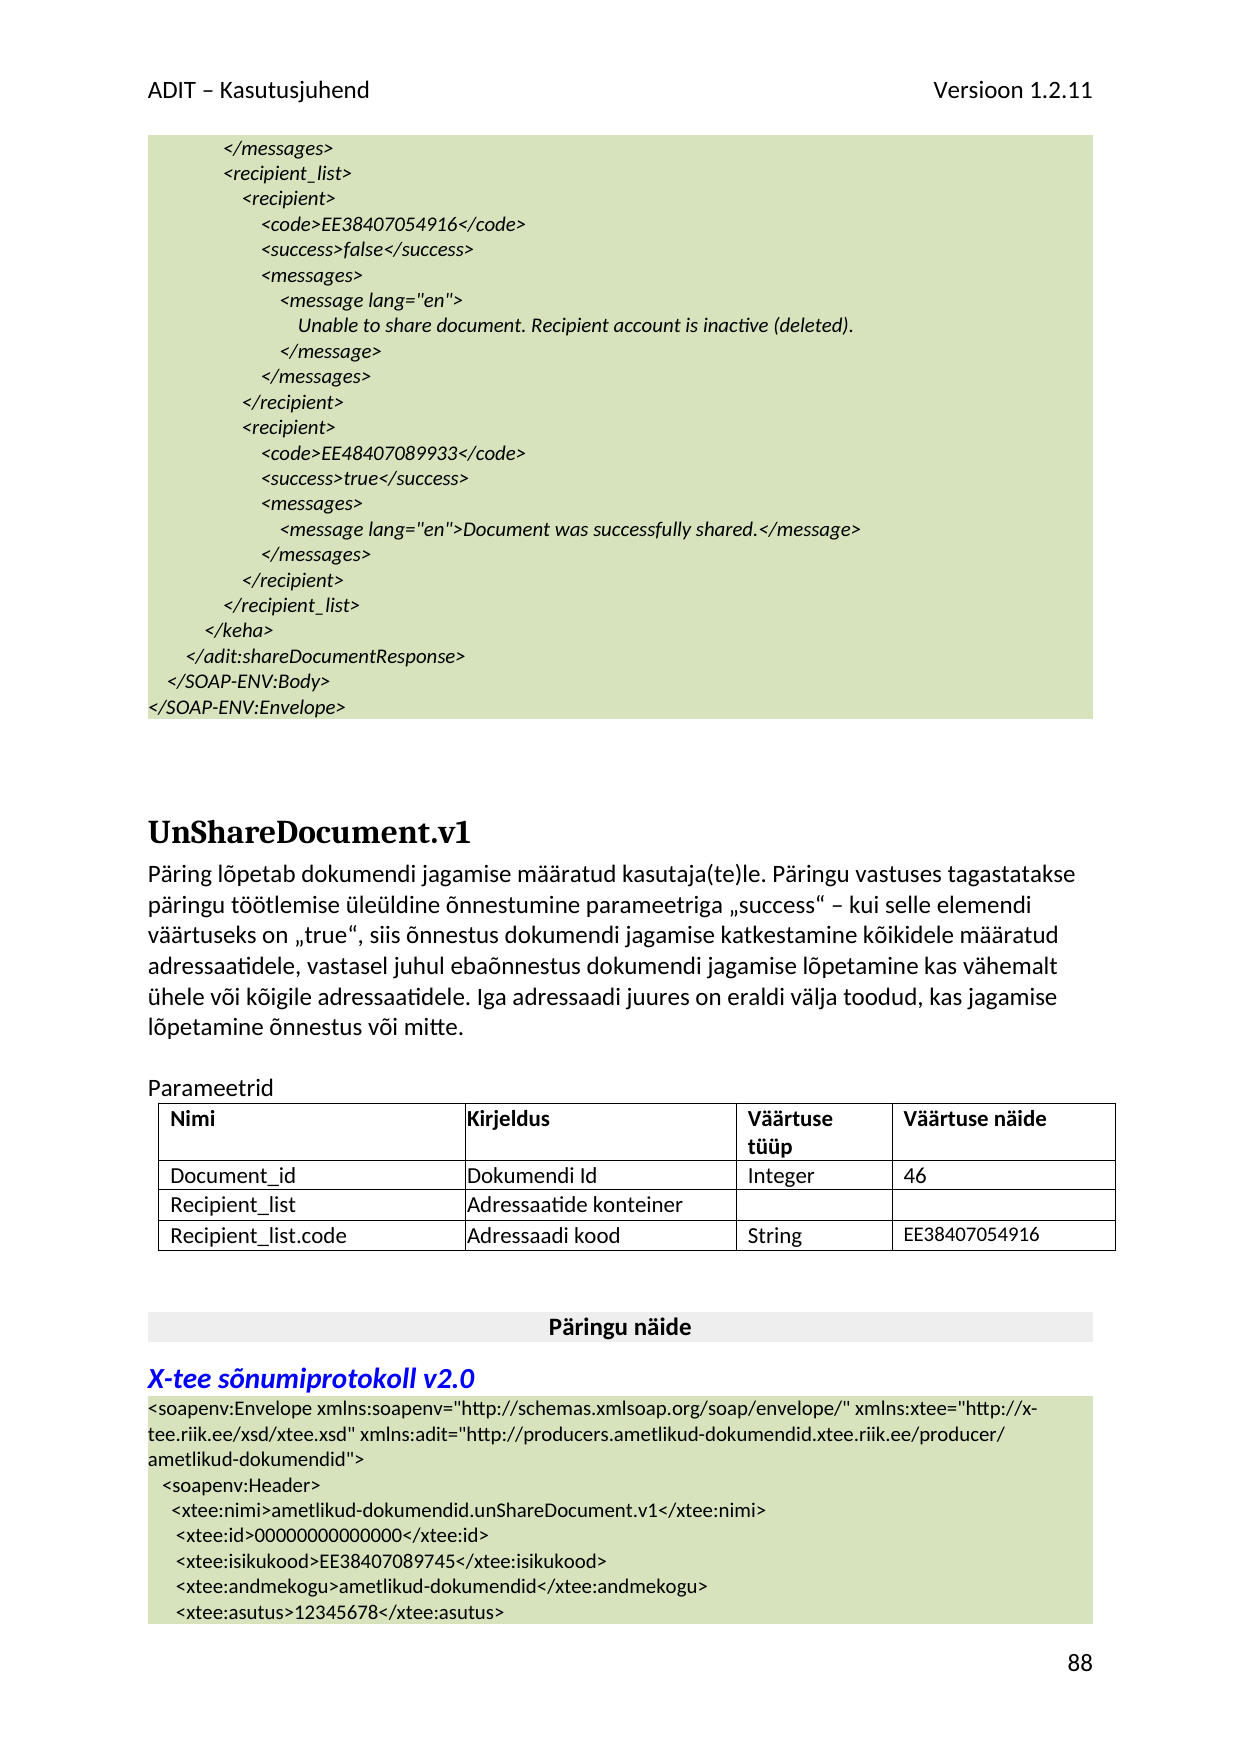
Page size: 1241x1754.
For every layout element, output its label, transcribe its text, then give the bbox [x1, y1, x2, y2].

table_header Nimi [159, 1104, 465, 1160]
text <message lang="en"> [148, 287, 1093, 313]
text <messages> [148, 491, 1093, 516]
text <recipient> [148, 414, 1093, 440]
text </keha> [148, 618, 1093, 643]
text <soapenv:Header> [148, 1472, 1093, 1497]
table_cell Document_id [159, 1161, 465, 1189]
table_header Väärtuse tüüp [737, 1104, 892, 1160]
text <xtee:asutus>12345678</xtee:asutus> [148, 1599, 1093, 1624]
subtitle UnShareDocument.v1 [148, 814, 1093, 852]
text </SOAP-ENV:Envelope> [148, 694, 1093, 719]
text </recipient> [148, 389, 1093, 414]
text </recipient_list> [148, 592, 1093, 618]
table_cell Dokumendi Id [466, 1161, 736, 1189]
table_cell Recipient_list.code [159, 1221, 465, 1249]
text Päring lõpetab dokumendi jagamise määratud kasutaja(te)le. Päringu vastuses tagastatakse päringu töötlemise üleüldine õnnestumine parameetriga „success“ – kui selle elemendi väärtuseks on „true“, siis õnnestus dokumendi jagamise katkestamine kõikidele määratud adressaatidele, vastasel juhul ebaõnnestus dokumendi jagamise lõpetamine kas vähemalt ühele või kõigile adressaatidele. Iga adressaadi juures on eraldi välja toodud, kas jagamise lõpetamine õnnestus või mitte. [148, 858, 1093, 1042]
text <message lang="en">Document was successfully shared.</message> [148, 516, 1093, 541]
text <xtee:nimi>ametlikud-dokumendid.unShareDocument.v1</xtee:nimi> [148, 1497, 1093, 1523]
text <success>true</success> [148, 465, 1093, 491]
text <xtee:andmekogu>ametlikud-dokumendid</xtee:andmekogu> [148, 1573, 1093, 1599]
text <recipient_list> [148, 160, 1093, 186]
table_cell 46 [893, 1161, 1115, 1189]
text </messages> [148, 363, 1093, 389]
table_cell Recipient_list [159, 1190, 465, 1220]
table_cell [737, 1190, 892, 1220]
text </messages> [148, 135, 1093, 160]
text </SOAP-ENV:Body> [148, 668, 1093, 694]
table_cell Integer [737, 1161, 892, 1189]
table_cell Adressaadi kood [466, 1221, 736, 1249]
text </message> [148, 338, 1093, 363]
table_header Kirjeldus [466, 1104, 736, 1160]
text </adit:shareDocumentResponse> [148, 643, 1093, 668]
text <code>EE48407089933</code> [148, 440, 1093, 465]
table_header Väärtuse näide [893, 1104, 1115, 1160]
table_cell Adressaatide konteiner [466, 1190, 736, 1220]
text <messages> [148, 262, 1093, 287]
text </recipient> [148, 567, 1093, 592]
text <recipient> [148, 186, 1093, 211]
text <xtee:id>00000000000000</xtee:id> [148, 1523, 1093, 1548]
text <soapenv:Envelope xmlns:soapenv="http://schemas.xmlsoap.org/soap/envelope/" xmlns:xtee="http://x-tee.riik.ee/xsd/xtee.xsd" xmlns:adit="http://producers.ametlikud-dokumendid.xtee.riik.ee/producer/ametlikud-dokumendid"> [148, 1396, 1093, 1472]
text <success>false</success> [148, 236, 1093, 262]
table_cell [893, 1190, 1115, 1220]
text </messages> [148, 541, 1093, 567]
text Unable to share document. Recipient account is inactive (deleted). [148, 313, 1093, 338]
text <code>EE38407054916</code> [148, 211, 1093, 236]
text X-tee sõnumiprotokoll v2.0 [148, 1360, 1093, 1396]
text Päringu näide [148, 1312, 1093, 1342]
table_cell String [737, 1221, 892, 1249]
text <xtee:isikukood>EE38407089745</xtee:isikukood> [148, 1548, 1093, 1573]
text Parameetrid [148, 1072, 1093, 1103]
table_cell EE38407054916 [893, 1221, 1115, 1249]
